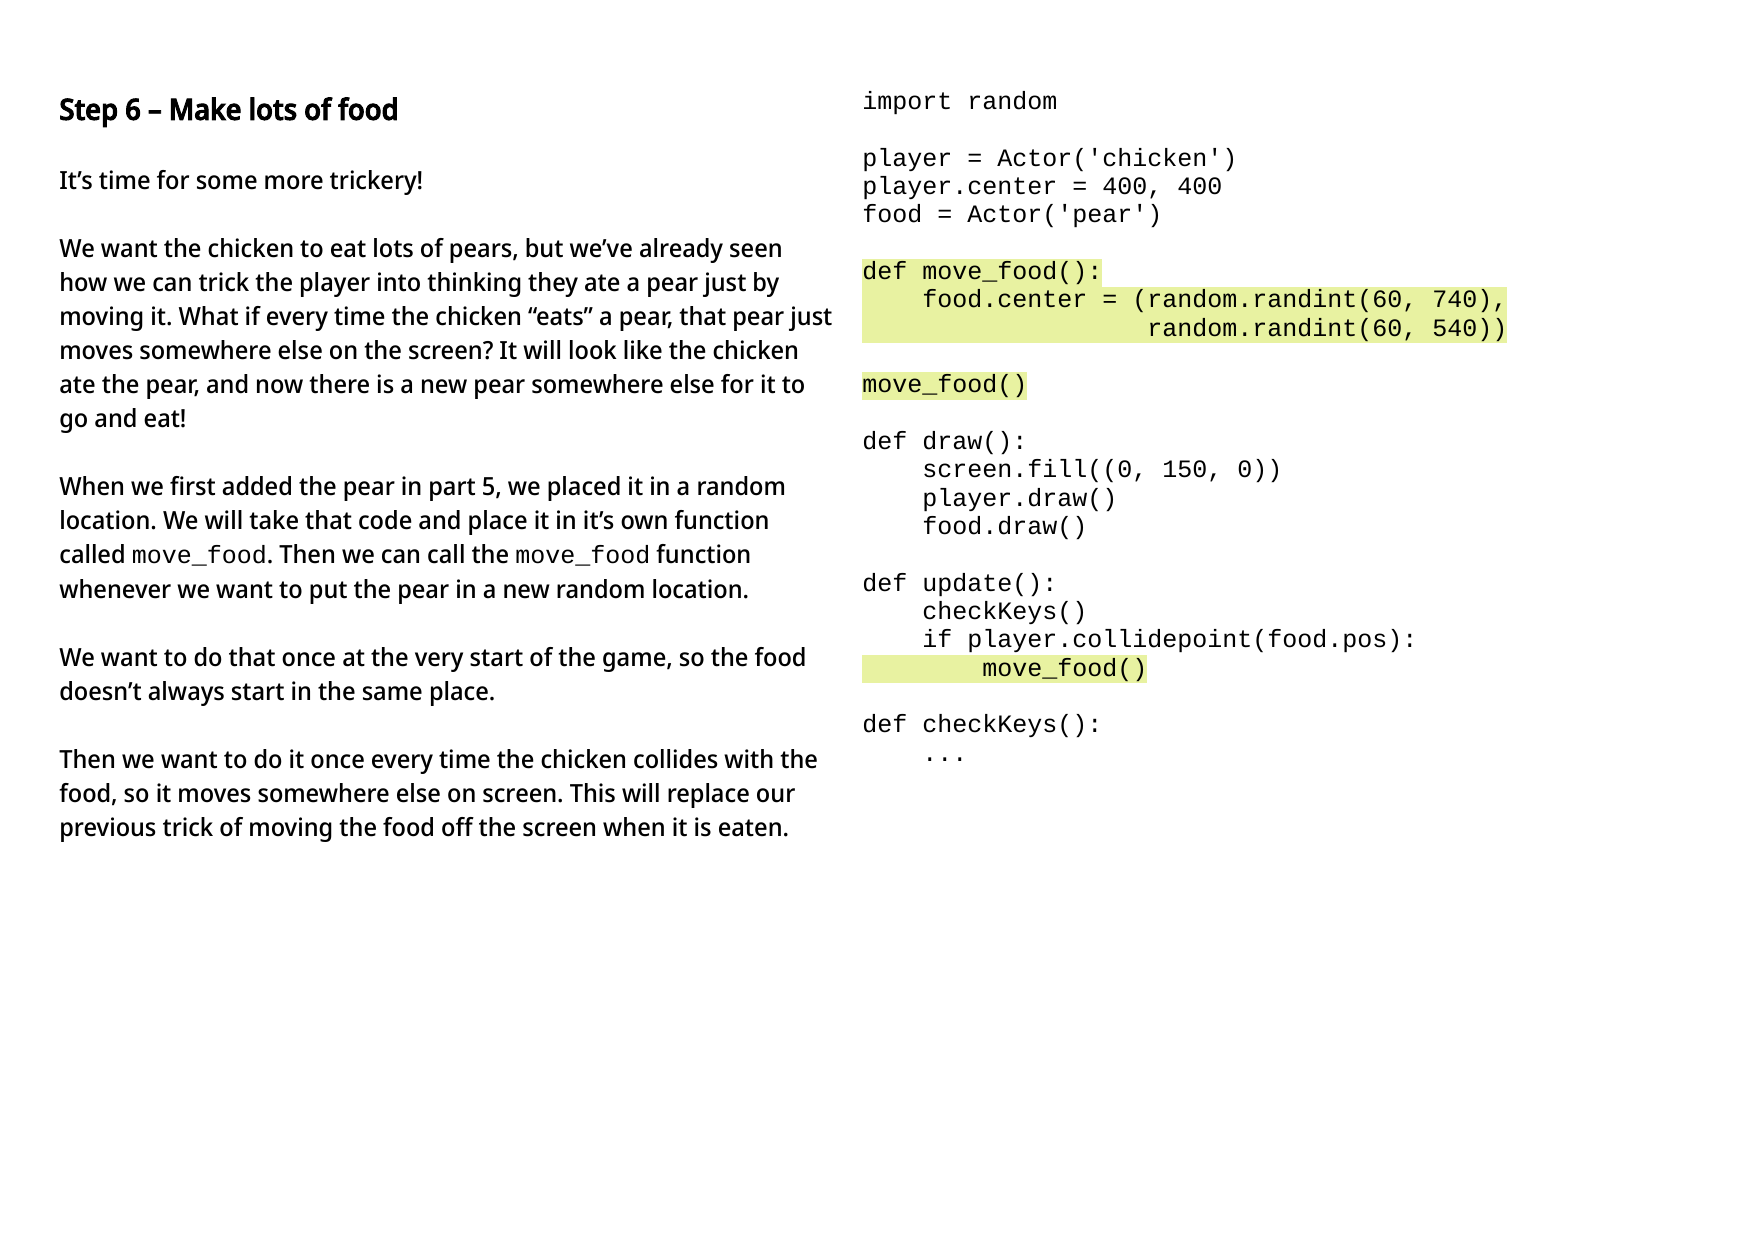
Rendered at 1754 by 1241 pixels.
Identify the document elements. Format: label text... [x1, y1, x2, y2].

text player = Actor('chicken') [862, 145, 1636, 173]
text if player.collidepoint(food.pos): [862, 627, 1636, 655]
text player.draw() [862, 485, 1636, 513]
text Step 6 – Make lots of food [59, 88, 833, 128]
text move_food() [862, 655, 1636, 683]
text move_food() [862, 372, 1636, 400]
text def move_food(): [862, 258, 1636, 287]
text def checkKeys(): [862, 712, 1636, 740]
text def draw(): [862, 428, 1636, 457]
text We want the chicken to eat lots of pears, but we’ve already seen how we can trick the player into thinking they ate a pear just by moving it. What if every time the chicken “eats” a pear, that pear just moves somewhere else on the screen? It will look like the chicken ate the pear, and now there is a new pear somewhere else for it to go and eat! [59, 230, 833, 435]
text We want to do that once at the very start of the game, so the food doesn’t always start in the same place. [59, 639, 833, 707]
text import random [862, 88, 1636, 117]
text Then we want to do it once every time the chicken collides with the food, so it moves somewhere else on screen. This will replace our previous trick of moving the food off the screen when it is eaten. [59, 742, 833, 844]
text food = Actor('pear') [862, 202, 1636, 230]
text player.center = 400, 400 [862, 173, 1636, 202]
text food.draw() [862, 513, 1636, 542]
text def update(): [862, 570, 1636, 598]
text random.randint(60, 540)) [862, 315, 1636, 343]
text ... [862, 740, 1636, 768]
text It’s time for some more trickery! [59, 162, 833, 196]
text food.center = (random.randint(60, 740), [862, 287, 1636, 315]
text When we first added the pear in part 5, we placed it in a random location. We will take that code and place it in it’s own function called move_food. Then we can call the move_food function whenever we want to put the pear in a new random location. [59, 469, 833, 605]
text checkKeys() [862, 598, 1636, 627]
text screen.fill((0, 150, 0)) [862, 457, 1636, 485]
